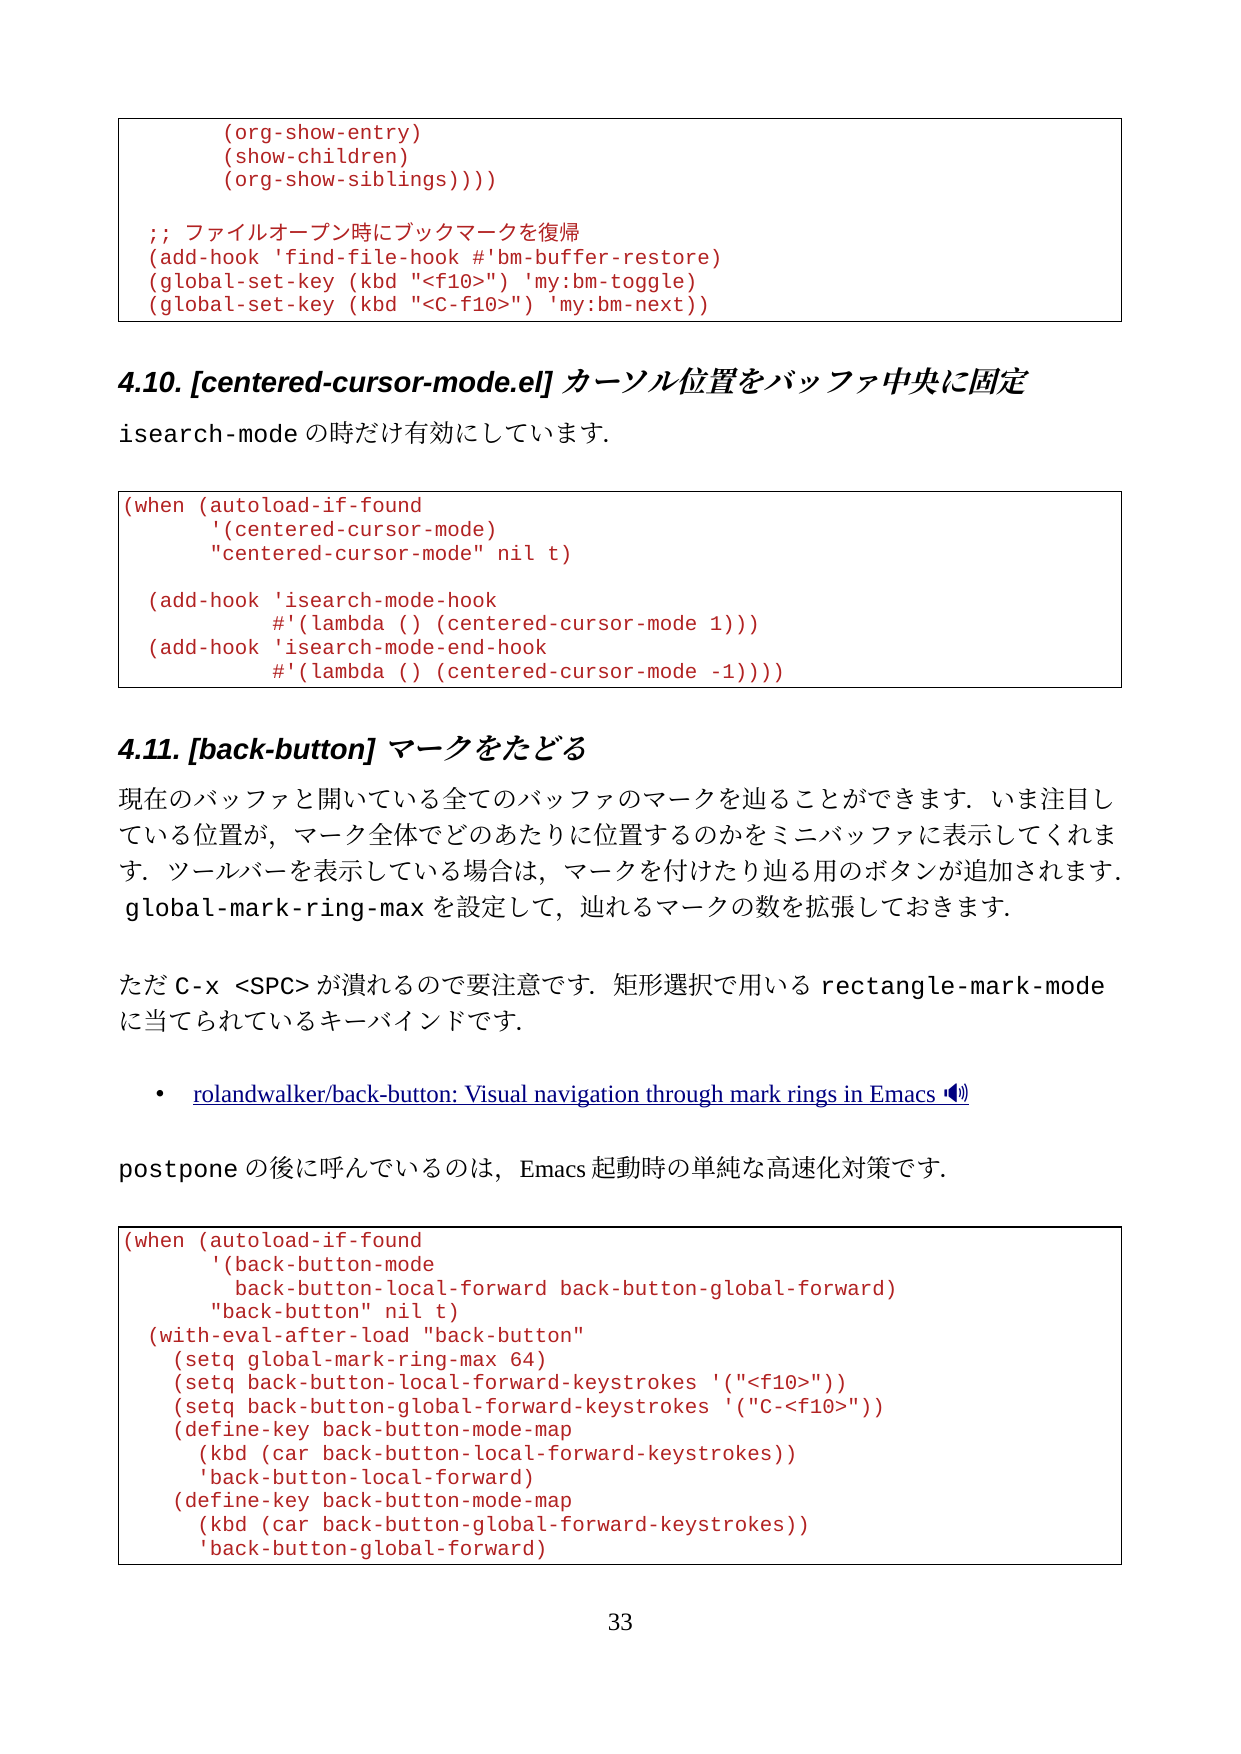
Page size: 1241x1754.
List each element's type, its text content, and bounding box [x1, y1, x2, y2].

text back-button-local-forward back-button-global-forward) [119, 1274, 1121, 1297]
text ;; ファイルオープン時にブックマークを復帰 [119, 213, 1121, 243]
text #'(lambda () (centered-cursor-mode -1)))) [119, 657, 1121, 687]
text (global-set-key (kbd "<C-f10>") 'my:bm-next)) [119, 290, 1121, 321]
text (org-show-siblings)))) [119, 165, 1121, 189]
text '(centered-cursor-mode) [119, 515, 1121, 538]
text (global-set-key (kbd "<f10>") 'my:bm-toggle) [119, 267, 1121, 290]
text (show-children) [119, 142, 1121, 165]
text (when (autoload-if-found [119, 492, 1121, 515]
text "back-button" nil t) [119, 1297, 1121, 1321]
text (setq global-mark-ring-max 64) [119, 1344, 1121, 1368]
list rolandwalker/back-button: Visual navigation through mark rings in Emacs 🔊 [156, 1079, 1122, 1136]
text ただ C-x <SPC> が潰れるので要注意です．矩形選択で用いる rectangle-mark-mode に当てられているキーバインドです． [118, 965, 1122, 1066]
text 'back-button-global-forward) [119, 1534, 1121, 1564]
subtitle [back-button] マークをたどる [118, 726, 1122, 768]
text 'back-button-local-forward) [119, 1463, 1121, 1486]
subtitle [centered-cursor-mode.el] カーソル位置をバッファ中央に固定 [118, 359, 1122, 401]
text '(back-button-mode [119, 1250, 1121, 1274]
text (setq back-button-global-forward-keystrokes '("C-<f10>")) [119, 1392, 1121, 1416]
text 現在のバッファと開いている全てのバッファのマークを辿ることができます．いま注目している位置が，マーク全体でどのあたりに位置するのかをミニバッファに表示してくれます．ツールバーを表示している場合は，マークを付けたり辿る用のボタンが追加されます． global-mark-ring-max を設定して，辿れるマークの数を拡張しておきます． [118, 780, 1122, 953]
text (with-eval-after-load "back-button" [119, 1321, 1121, 1344]
text (add-hook 'isearch-mode-end-hook [119, 633, 1121, 657]
text (define-key back-button-mode-map [119, 1486, 1121, 1510]
text (kbd (car back-button-local-forward-keystrokes)) [119, 1439, 1121, 1463]
text (add-hook 'find-file-hook #'bm-buffer-restore) [119, 243, 1121, 267]
text (define-key back-button-mode-map [119, 1416, 1121, 1439]
text (org-show-entry) [119, 119, 1121, 142]
text "centered-cursor-mode" nil t) [119, 538, 1121, 562]
text #'(lambda () (centered-cursor-mode 1))) [119, 609, 1121, 633]
text postpone の後に呼んでいるのは，Emacs起動時の単純な高速化対策です． [118, 1149, 1122, 1214]
text (when (autoload-if-found [119, 1228, 1121, 1250]
text (add-hook 'isearch-mode-hook [119, 586, 1121, 609]
text isearch-mode の時だけ有効にしています． [118, 414, 1122, 479]
text (setq back-button-local-forward-keystrokes '("<f10>")) [119, 1368, 1121, 1392]
text (kbd (car back-button-global-forward-keystrokes)) [119, 1510, 1121, 1534]
